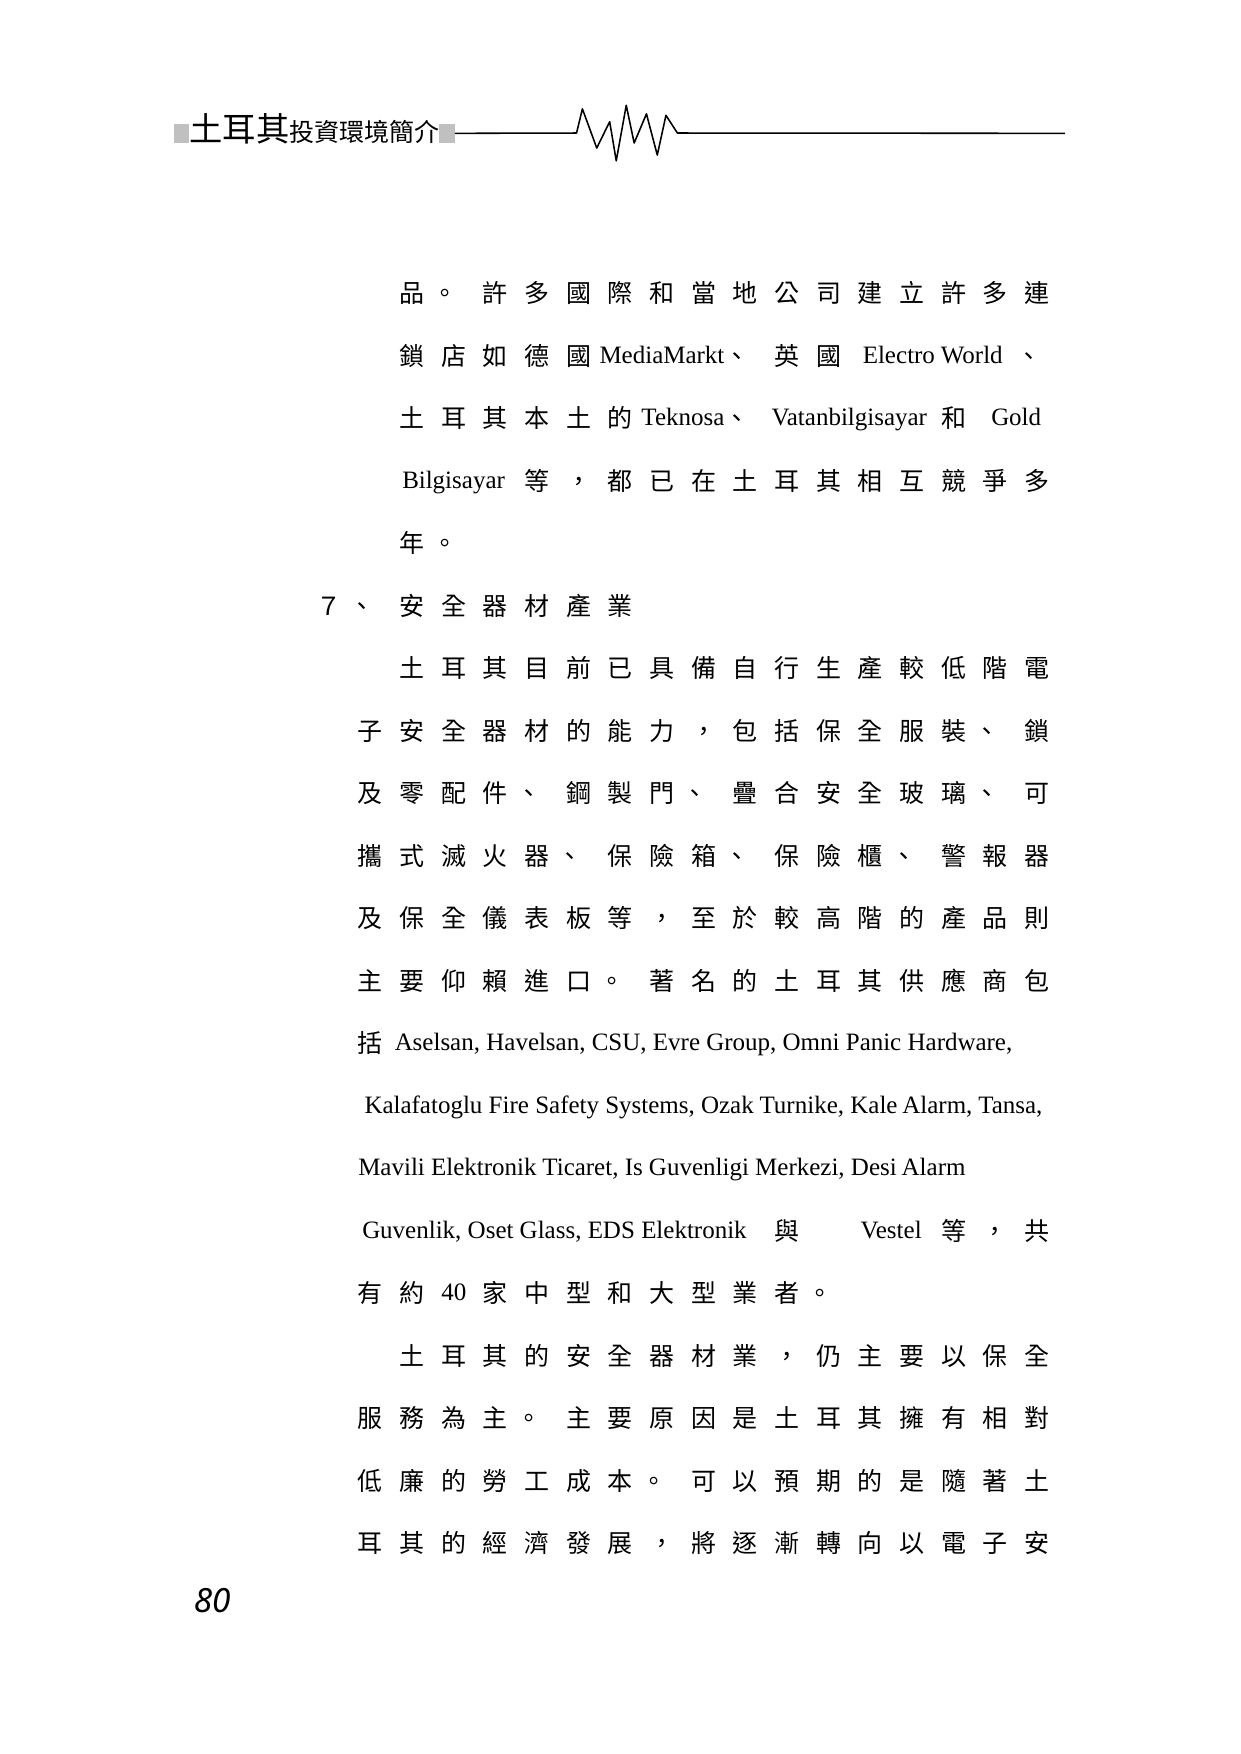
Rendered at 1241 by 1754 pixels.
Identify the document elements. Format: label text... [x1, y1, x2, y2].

text 品。許多國際和當地公司建立許多連鎖店如德國MediaMarkt、英國Electro World、土耳其本土的Teknosa、Vatanbilgisayar和Gold Bilgisayar等，都已在土耳其相互競爭多年。 [367, 250, 1058, 563]
text 土耳其的安全器材業，仍主要以保全服務為主。主要原因是土耳其擁有相對低廉的勞工成本。可以預期的是隨著土耳其的經濟發展，將逐漸轉向以電子安 [330, 1313, 1058, 1563]
text ７、安全器材產業 [281, 563, 1058, 625]
text 土耳其目前已具備自行生產較低階電子安全器材的能力，包括保全服裝、鎖及零配件、鋼製門、疊合安全玻璃、可攜式滅火器、保險箱、保險櫃、警報器及保全儀表板等，至於較高階的產品則主要仰賴進口。著名的土耳其供應商包括Aselsan, Havelsan, CSU, Evre Group, Omni Panic Hardware, Kalafatoglu Fire Safety Systems, Ozak Turnike, Kale Alarm, Tansa, Mavili Elektronik Ticaret, Is Guvenligi Merkezi, Desi Alarm Guvenlik, Oset Glass, EDS Elektronik 與 Vestel等，共有約40家中型和大型業者。 [330, 625, 1058, 1313]
